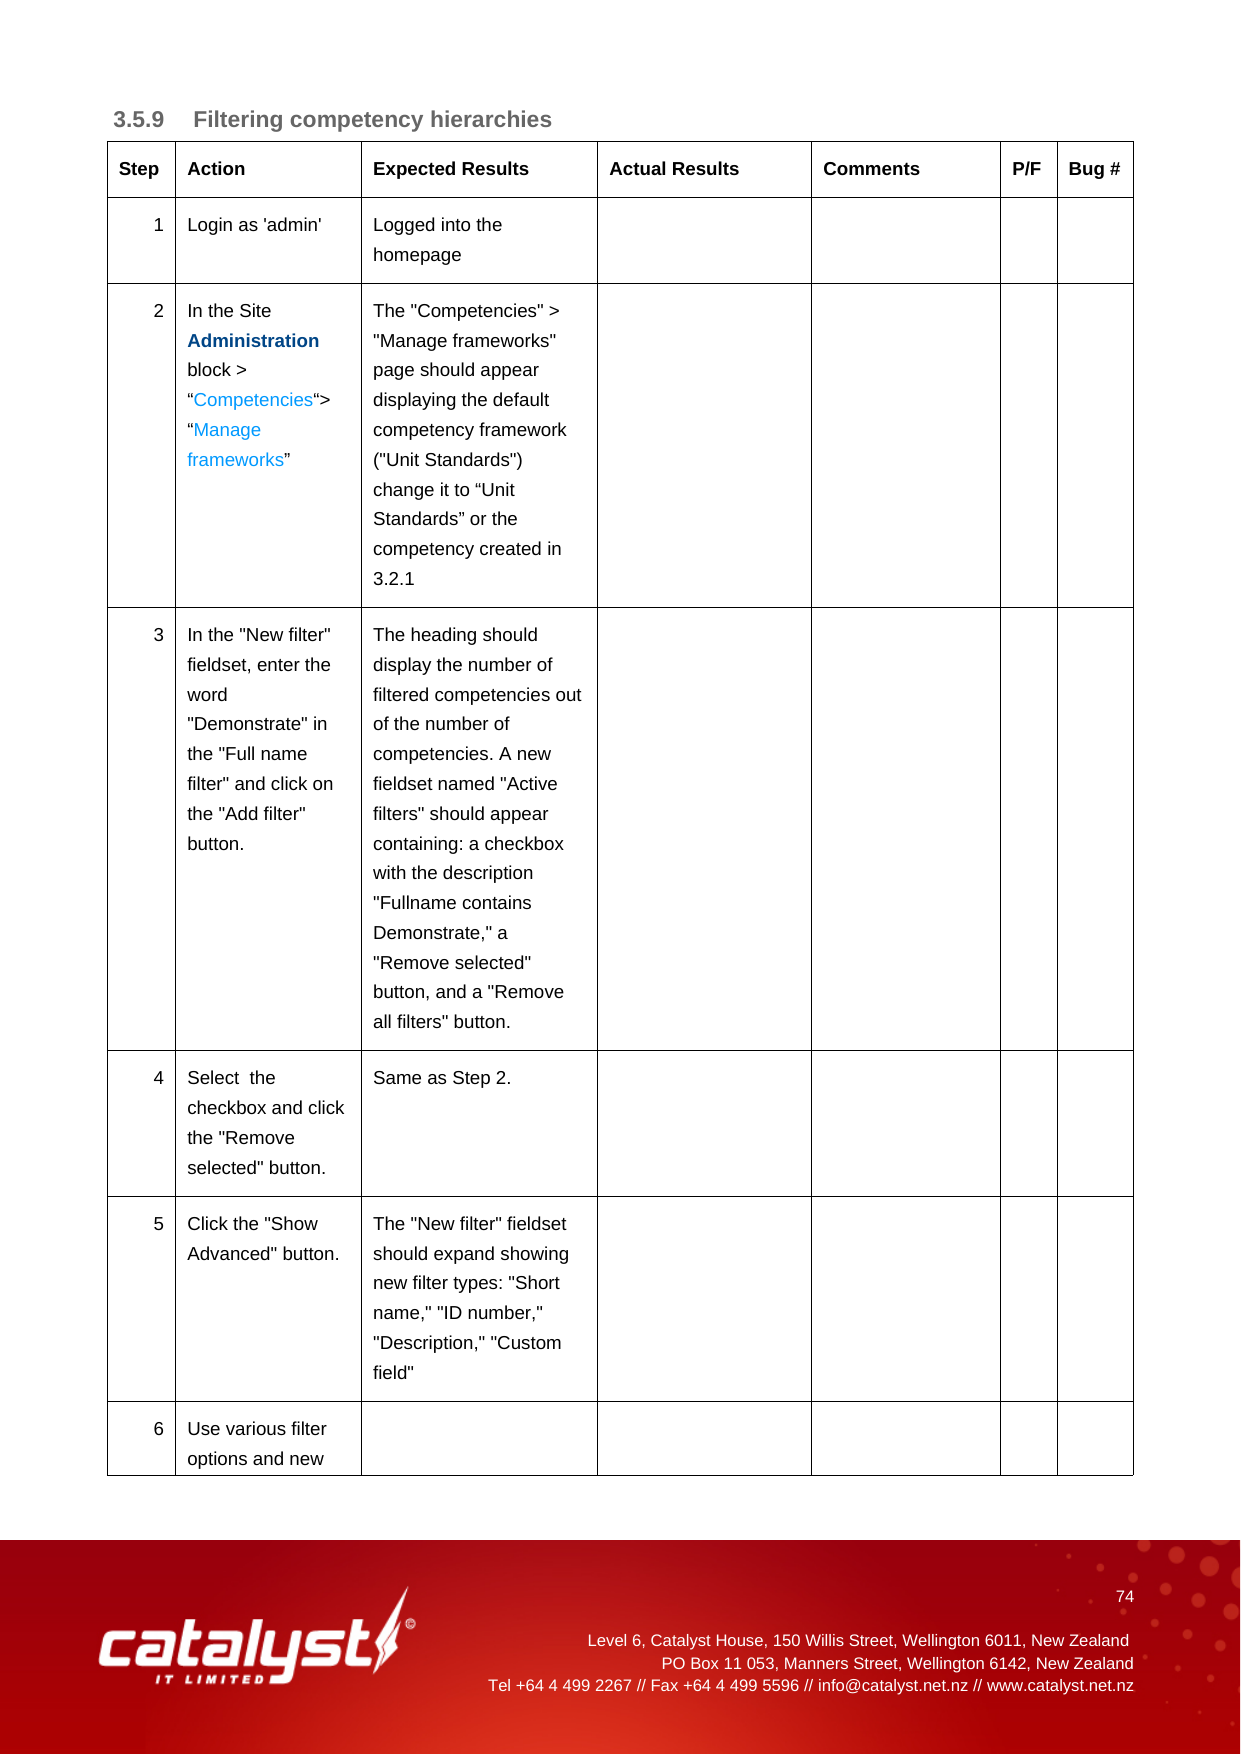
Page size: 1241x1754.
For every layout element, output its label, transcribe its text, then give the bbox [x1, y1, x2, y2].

table_header Step [108, 142, 175, 197]
table_cell [1058, 198, 1133, 283]
table_header Bug # [1058, 142, 1133, 197]
subtitle Filtering competency hierarchies [107, 106, 1103, 132]
table_header P/F [1001, 142, 1057, 197]
table_cell [1058, 608, 1133, 1050]
table_cell [1001, 1197, 1057, 1401]
table_cell 1 [108, 198, 175, 283]
table_header Comments [812, 142, 1000, 197]
table_cell 2 [108, 284, 175, 607]
table_cell [1001, 1051, 1057, 1196]
table_cell [1001, 1402, 1057, 1474]
table_cell Login as 'admin' [176, 198, 361, 283]
table_header Expected Results [362, 142, 597, 197]
table_cell [1001, 198, 1057, 283]
table_cell [598, 1051, 811, 1196]
table_header Actual Results [598, 142, 811, 197]
table_cell The "New filter" fieldset should expand showing new filter types: "Short name," "ID number," "Description," "Custom field" [362, 1197, 597, 1401]
table_cell Logged into the homepage [362, 198, 597, 283]
table_cell The "Competencies" > "Manage frameworks" page should appear displaying the default competency framework ("Unit Standards") change it to “Unit Standards” or the competency created in 3.2.1 [362, 284, 597, 607]
table_cell [598, 1402, 811, 1474]
table_cell [1001, 608, 1057, 1050]
table_cell [598, 1197, 811, 1401]
table_cell In the Site Administration block > “Competencies“> “Manage frameworks” [176, 284, 361, 607]
table_cell Select the checkbox and click the "Remove selected" button. [176, 1051, 361, 1196]
table_cell [812, 608, 1000, 1050]
table_cell [598, 608, 811, 1050]
table_cell [1058, 1051, 1133, 1196]
table_cell [812, 1051, 1000, 1196]
table_cell The heading should display the number of filtered competencies out of the number of competencies. A new fieldset named "Active filters" should appear containing: a checkbox with the description "Fullname contains Demonstrate," a "Remove selected" button, and a "Remove all filters" button. [362, 608, 597, 1050]
table_cell 5 [108, 1197, 175, 1401]
table_cell [1058, 1197, 1133, 1401]
table_cell [362, 1402, 597, 1474]
table_cell 4 [108, 1051, 175, 1196]
table_cell 3 [108, 608, 175, 1050]
table_cell Same as Step 2. [362, 1051, 597, 1196]
table_cell [812, 1402, 1000, 1474]
table_cell Click the "Show Advanced" button. [176, 1197, 361, 1401]
table_cell 6 [108, 1402, 175, 1474]
table_cell [1001, 284, 1057, 607]
table_cell [812, 1197, 1000, 1401]
table_cell [1058, 284, 1133, 607]
table_cell In the "New filter" fieldset, enter the word "Demonstrate" in the "Full name filter" and click on the "Add filter" button. [176, 608, 361, 1050]
table_cell [812, 198, 1000, 283]
table_header Action [176, 142, 361, 197]
table_cell [598, 198, 811, 283]
table_cell [598, 284, 811, 607]
table_cell Use various filter options and new [176, 1402, 361, 1474]
table_cell [812, 284, 1000, 607]
table_cell [1058, 1402, 1133, 1474]
picture [0, 1540, 1241, 1754]
